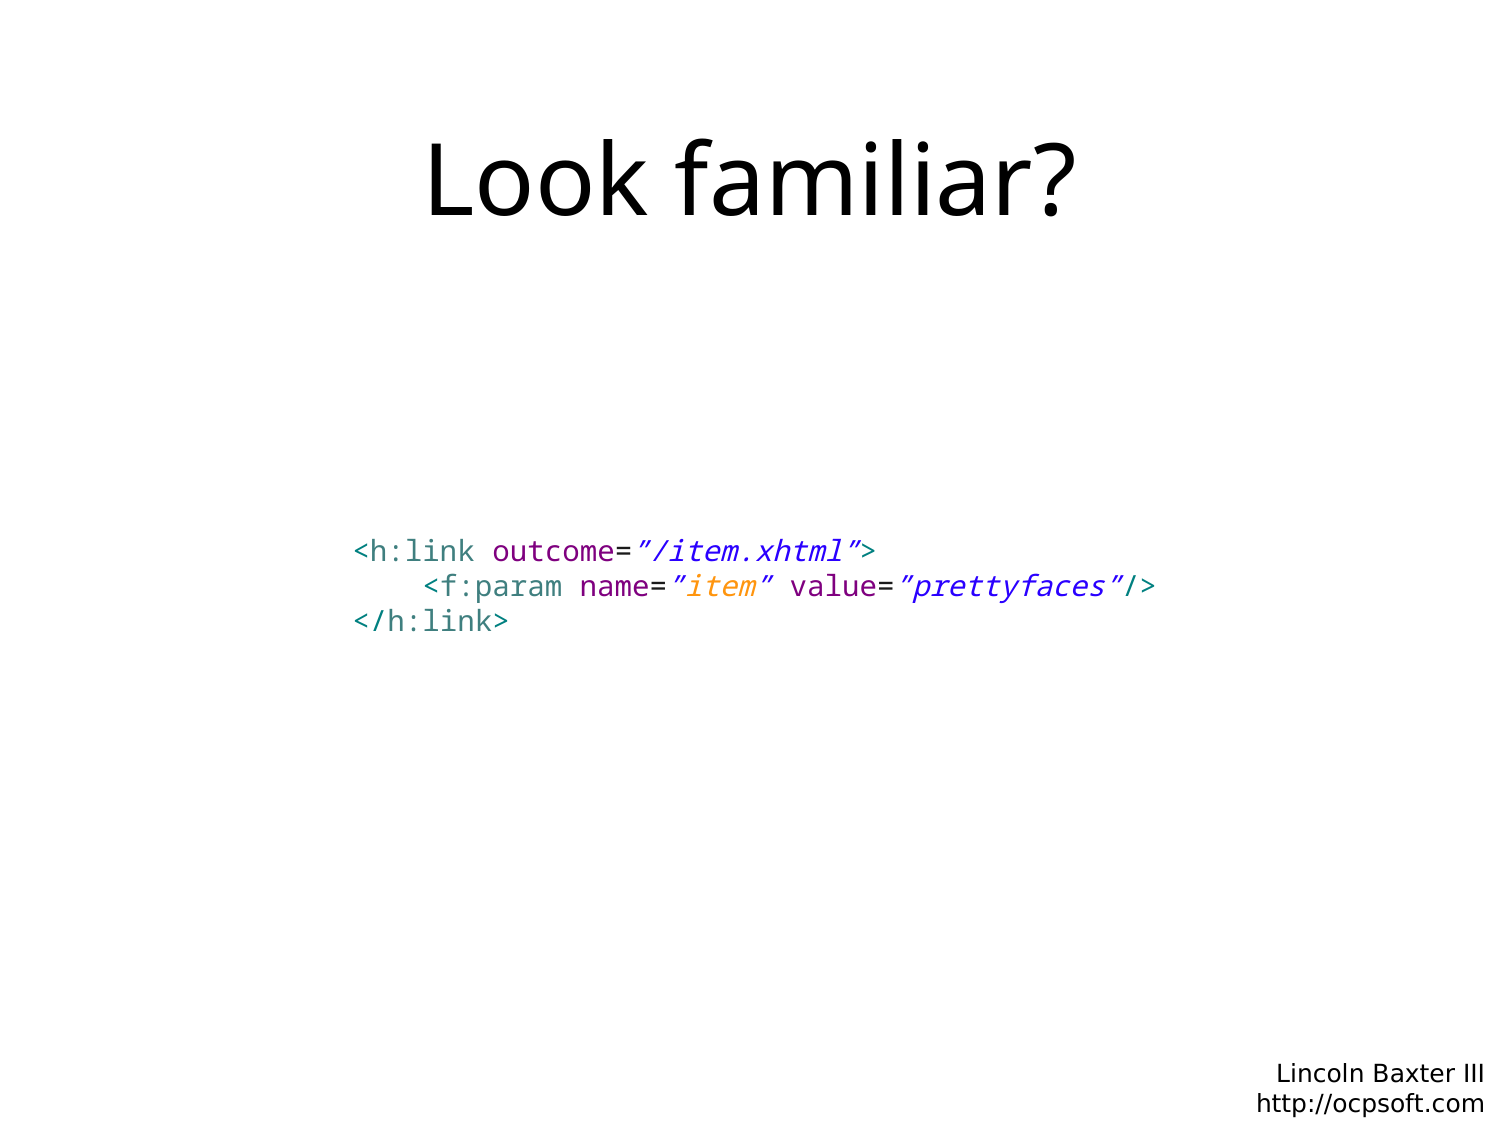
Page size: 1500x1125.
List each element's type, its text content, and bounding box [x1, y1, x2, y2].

text_box <h:link outcome=”/item.xhtml”> <f:param name=”item” value=”prettyfaces”/> </h:link> [337, 525, 1193, 645]
title Look familiar? [75, 104, 1425, 246]
